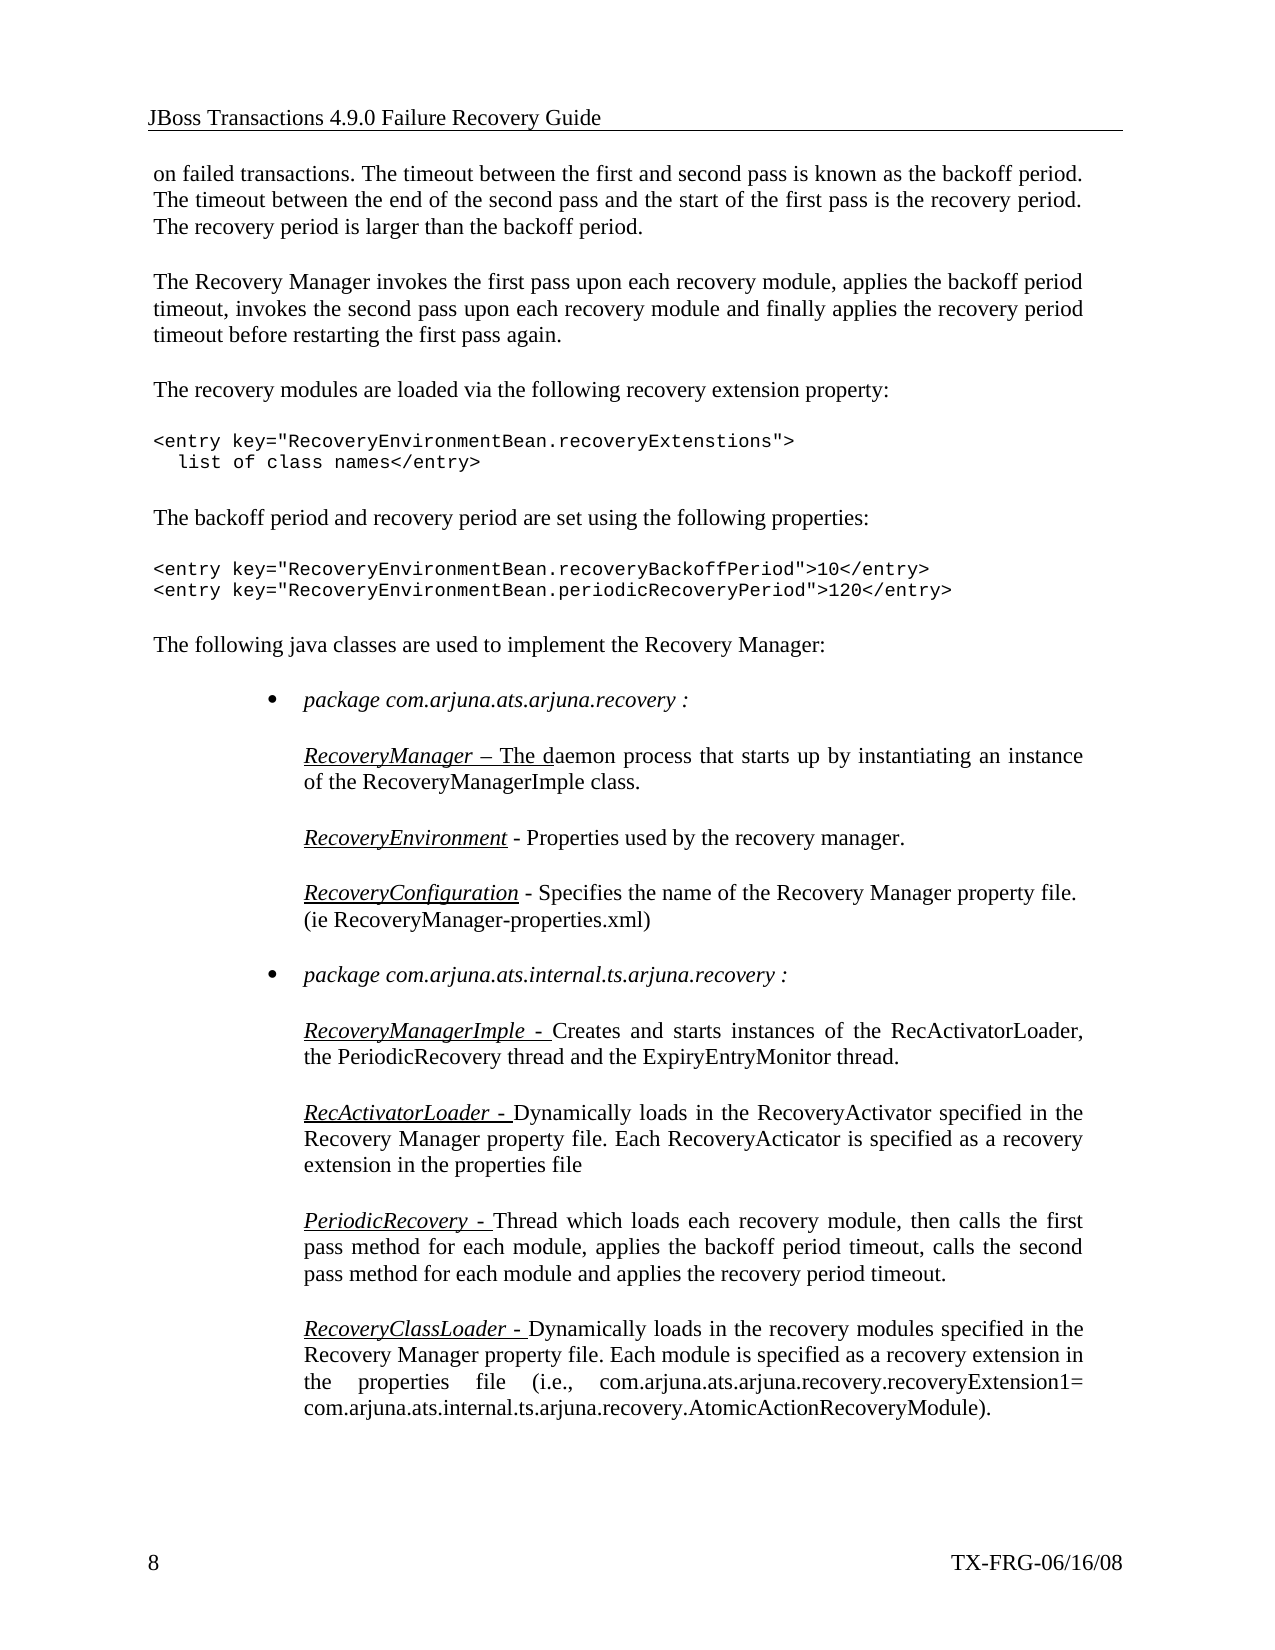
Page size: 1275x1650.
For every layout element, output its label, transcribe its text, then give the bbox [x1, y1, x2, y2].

list RecoveryEnvironment - Properties used by the recovery manager. [268, 824, 1084, 850]
text <entry key="RecoveryEnvironmentBean.periodicRecoveryPeriod">120</entry> [153, 581, 1084, 602]
list RecActivatorLoader - Dynamically loads in the RecoveryActivator specified in the Recovery Manager property file. Each RecoveryActicator is specified as a recovery extension in the properties file [268, 1099, 1084, 1178]
text <entry key="RecoveryEnvironmentBean.recoveryExtenstions"> [153, 432, 1084, 453]
list RecoveryClassLoader - Dynamically loads in the recovery modules specified in the Recovery Manager property file. Each module is specified as a recovery extension in the properties file (i.e., com.arjuna.ats.arjuna.recovery.recoveryExtension1= com.arjuna.ats.internal.ts.arjuna.recovery.AtomicActionRecoveryModule). [268, 1315, 1084, 1421]
list package com.arjuna.ats.internal.ts.arjuna.recovery : [268, 961, 1084, 988]
text list of class names</entry> [153, 453, 1084, 474]
list RecoveryManagerImple - Creates and starts instances of the RecActivatorLoader, the PeriodicRecovery thread and the ExpiryEntryMonitor thread. [268, 1017, 1084, 1069]
text <entry key="RecoveryEnvironmentBean.recoveryBackoffPeriod">10</entry> [153, 559, 1084, 581]
list RecoveryConfiguration - Specifies the name of the Recovery Manager property file. (ie RecoveryManager-properties.xml) [268, 879, 1084, 932]
list package com.arjuna.ats.arjuna.recovery : [268, 686, 1084, 713]
text The following java classes are used to implement the Recovery Manager: [153, 631, 1084, 657]
list RecoveryManager – The daemon process that starts up by instantiating an instance of the RecoveryManagerImple class. [268, 742, 1084, 795]
text The recovery modules are loaded via the following recovery extension property: [153, 377, 1084, 403]
text The backoff period and recovery period are set using the following properties: [153, 504, 1084, 530]
text on failed transactions. The timeout between the first and second pass is known as the backoff period. The timeout between the end of the second pass and the start of the first pass is the recovery period. The recovery period is larger than the backoff period. [153, 160, 1084, 239]
text The Recovery Manager invokes the first pass upon each recovery module, applies the backoff period timeout, invokes the second pass upon each recovery module and finally applies the recovery period timeout before restarting the first pass again. [153, 268, 1084, 347]
list PeriodicRecovery - Thread which loads each recovery module, then calls the first pass method for each module, applies the backoff period timeout, calls the second pass method for each module and applies the recovery period timeout. [268, 1207, 1084, 1286]
